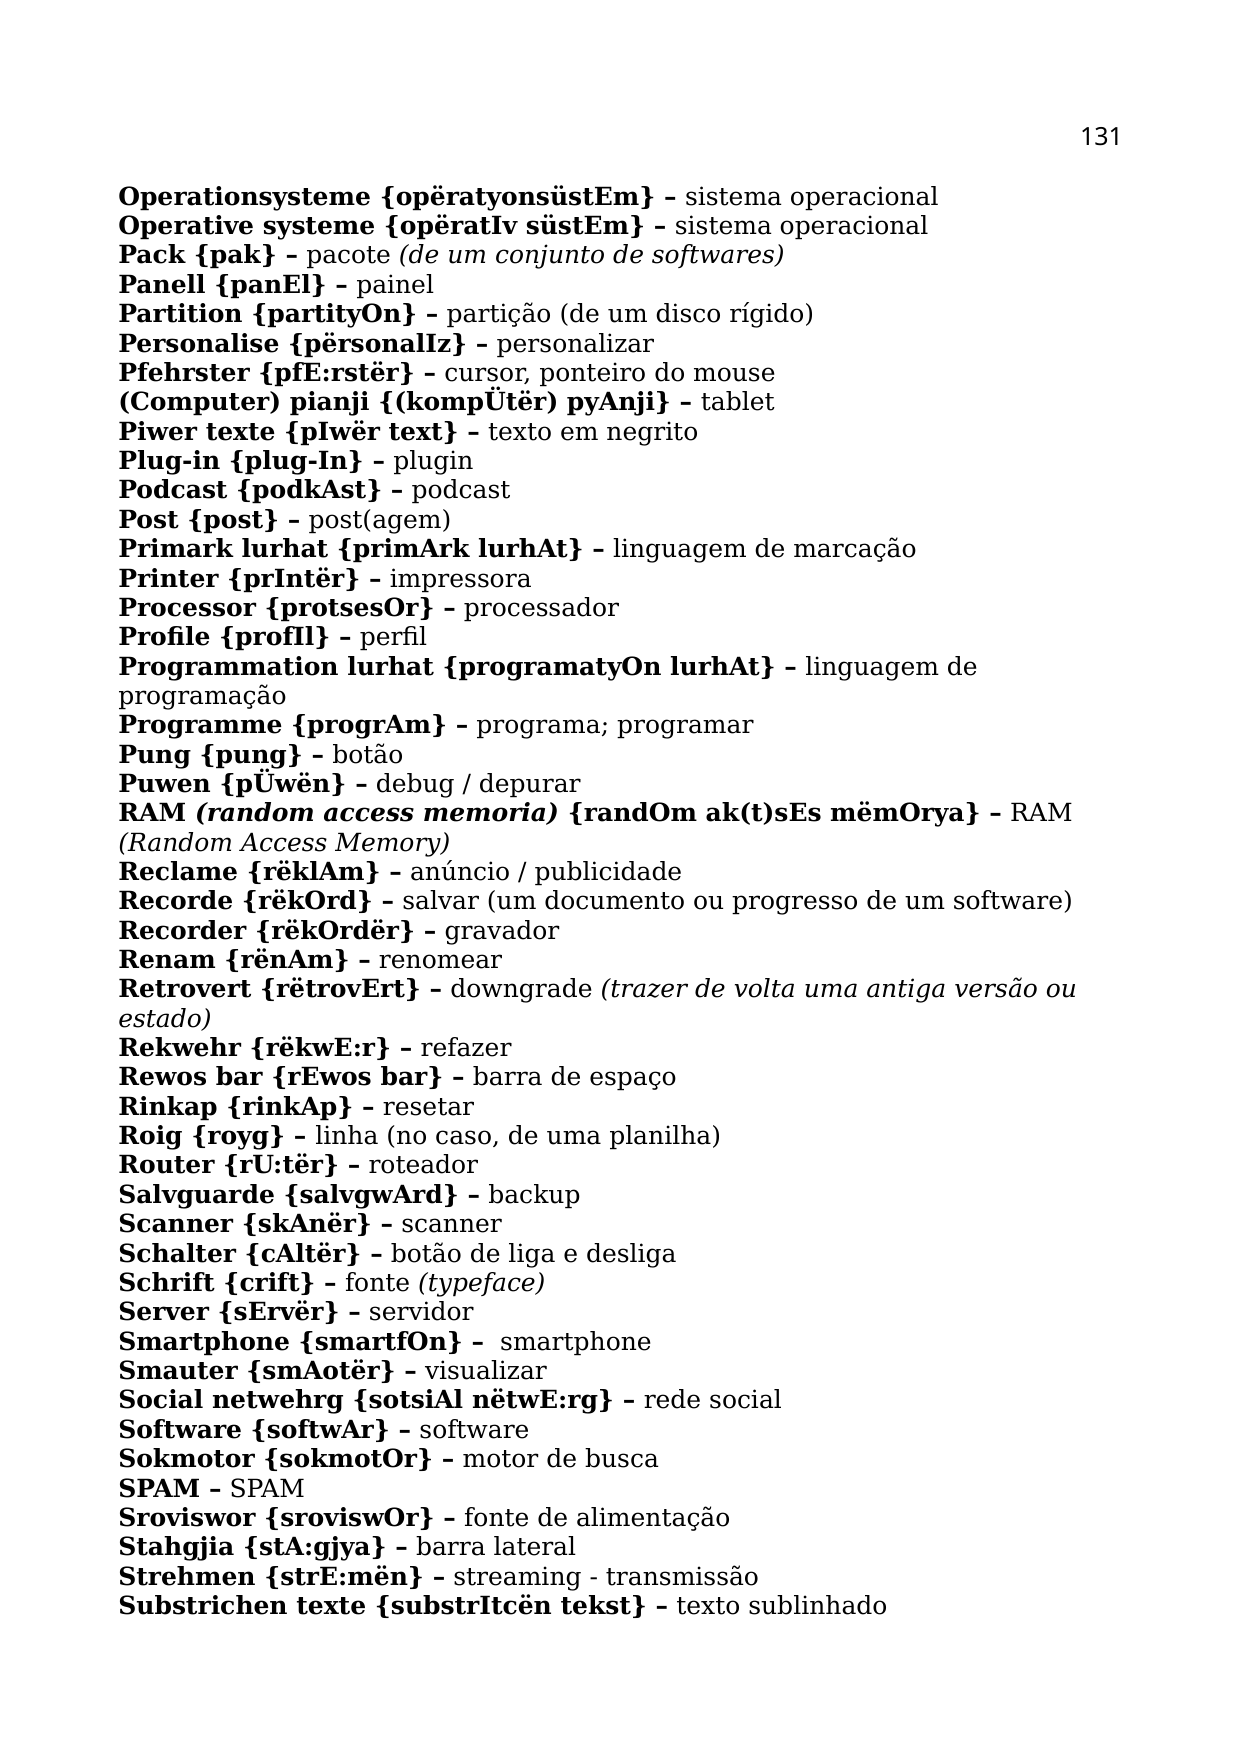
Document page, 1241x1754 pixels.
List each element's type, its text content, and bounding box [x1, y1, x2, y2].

text Printer {prIntër} – impressora [118, 563, 1123, 593]
text Processor {protsesOr} – processador [118, 593, 1123, 622]
text Plug-in {plug-In} – plugin [118, 446, 1123, 475]
text Programme {progrAm} – programa; programar [118, 710, 1123, 739]
text SPAM – SPAM [118, 1473, 1123, 1503]
text Profile {profIl} – perfil [118, 622, 1123, 652]
text Programmation lurhat {programatyOn lurhAt} – linguagem de programação [118, 652, 1123, 710]
text RAM (random access memoria) {randOm ak(t)sEs mëmOrya} – RAM (Random Access Memory) [118, 798, 1123, 857]
text Personalise {përsonalIz} – personalizar [118, 328, 1123, 358]
text Podcast {podkAst} – podcast [118, 475, 1123, 505]
text (Computer) pianji {(kompÜtër) pyAnji} – tablet [118, 387, 1123, 417]
text Stahgjia {stA:gjya} – barra lateral [118, 1532, 1123, 1562]
text Pung {pung} – botão [118, 739, 1123, 769]
text Partition {partityOn} – partição (de um disco rígido) [118, 299, 1123, 328]
text Server {sErvër} – servidor [118, 1297, 1123, 1327]
text Router {rU:tër} – roteador [118, 1150, 1123, 1180]
text Panell {panEl} – painel [118, 270, 1123, 299]
text Rekwehr {rëkwE:r} – refazer [118, 1033, 1123, 1062]
text Sroviswor {sroviswOr} – fonte de alimentação [118, 1503, 1123, 1532]
text Rinkap {rinkAp} – resetar [118, 1092, 1123, 1121]
text Sokmotor {sokmotOr} – motor de busca [118, 1444, 1123, 1473]
text Pack {pak} – pacote (de um conjunto de softwares) [118, 240, 1123, 270]
text Reclame {rëklAm} – anúncio / publicidade [118, 857, 1123, 886]
text Substrichen texte {substrItcën tekst} – texto sublinhado [118, 1591, 1123, 1620]
text Retrovert {rëtrovErt} – downgrade (trazer de volta uma antiga versão ou estado) [118, 974, 1123, 1033]
text Schrift {crift} – fonte (typeface) [118, 1268, 1123, 1297]
text Operative systeme {opëratIv süstEm} – sistema operacional [118, 211, 1123, 240]
text Renam {rënAm} – renomear [118, 945, 1123, 974]
text Operationsysteme {opëratyonsüstEm} – sistema operacional [118, 182, 1123, 211]
text Smartphone {smartfOn} – smartphone [118, 1327, 1123, 1356]
text Strehmen {strE:mën} – streaming - transmissão [118, 1562, 1123, 1591]
text Recorde {rëkOrd} – salvar (um documento ou progresso de um software) [118, 886, 1123, 916]
text Schalter {cAltër} – botão de liga e desliga [118, 1238, 1123, 1268]
text Recorder {rëkOrdër} – gravador [118, 916, 1123, 945]
text Salvguarde {salvgwArd} – backup [118, 1180, 1123, 1209]
text Software {softwAr} – software [118, 1415, 1123, 1444]
text Puwen {pÜwën} – debug / depurar [118, 769, 1123, 798]
text Roig {royg} – linha (no caso, de uma planilha) [118, 1121, 1123, 1150]
text Primark lurhat {primArk lurhAt} – linguagem de marcação [118, 534, 1123, 563]
text Social netwehrg {sotsiAl nëtwE:rg} – rede social [118, 1385, 1123, 1415]
text Smauter {smAotër} – visualizar [118, 1356, 1123, 1385]
text Post {post} – post(agem) [118, 505, 1123, 534]
text Rewos bar {rEwos bar} – barra de espaço [118, 1062, 1123, 1092]
text Pfehrster {pfE:rstër} – cursor, ponteiro do mouse [118, 358, 1123, 387]
text Scanner {skAnër} – scanner [118, 1209, 1123, 1238]
text Piwer texte {pIwër text} – texto em negrito [118, 417, 1123, 446]
